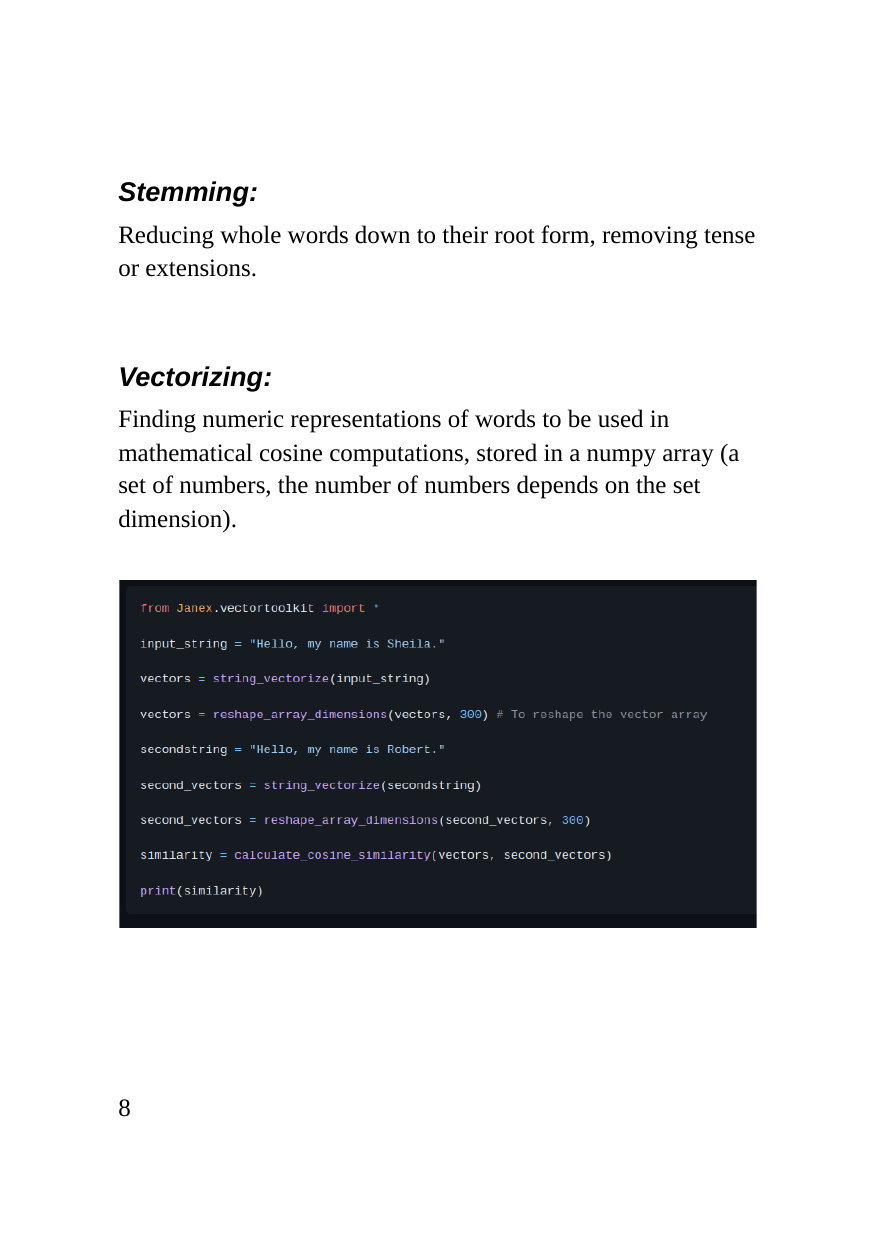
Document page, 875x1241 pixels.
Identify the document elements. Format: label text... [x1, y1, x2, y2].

text Reducing whole words down to their root form, removing tense or extensions. [118, 220, 756, 282]
subtitle Vectorizing: [118, 361, 756, 392]
text Finding numeric representations of words to be used in mathematical cosine computations, stored in a numpy array (a set of numbers, the number of numbers depends on the set dimension). [118, 404, 756, 532]
picture [119, 580, 757, 928]
subtitle Stemming: [118, 176, 756, 208]
